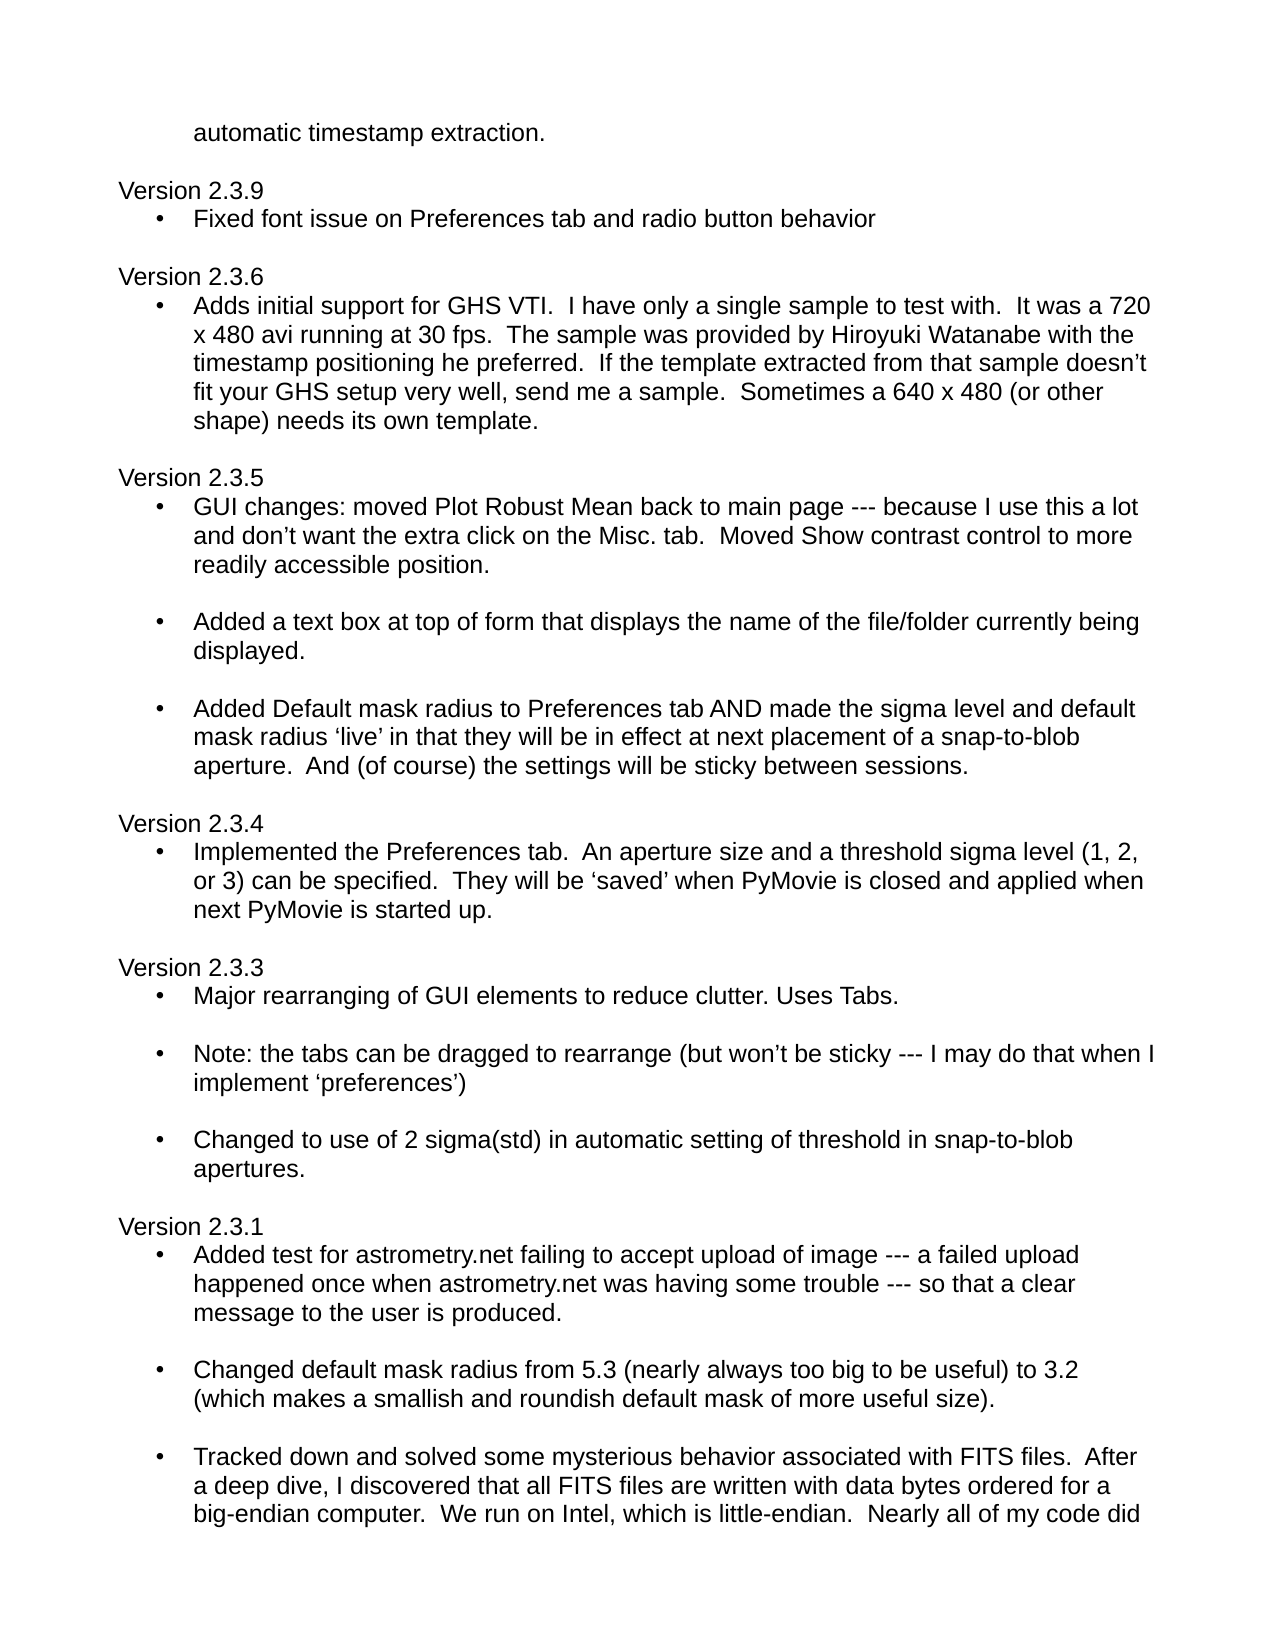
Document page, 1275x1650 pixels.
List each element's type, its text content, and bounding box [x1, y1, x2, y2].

list Fixed font issue on Preferences tab and radio button behavior [156, 204, 1157, 262]
list Added test for astrometry.net failing to accept upload of image --- a failed upload happened once when astrometry.net was having some trouble --- so that a clear message to the user is produced. [156, 1240, 1157, 1355]
text Version 2.3.3 [118, 952, 1157, 981]
list Note: the tabs can be dragged to rearrange (but won’t be sticky --- I may do that when I implement ‘preferences’) [156, 1039, 1157, 1125]
list Changed default mask radius from 5.3 (nearly always too big to be useful) to 3.2 (which makes a smallish and roundish default mask of more useful size). [156, 1355, 1157, 1442]
text Version 2.3.6 [118, 262, 1157, 291]
list GUI changes: moved Plot Robust Mean back to main page --- because I use this a lot and don’t want the extra click on the Misc. tab. Moved Show contrast control to more readily accessible position. [156, 492, 1157, 607]
text Version 2.3.5 [118, 463, 1157, 492]
list Added a text box at top of form that displays the name of the file/folder currently being displayed. [156, 607, 1157, 693]
text Version 2.3.4 [118, 809, 1157, 837]
list Adds initial support for GHS VTI. I have only a single sample to test with. It was a 720 x 480 avi running at 30 fps. The sample was provided by Hiroyuki Watanabe with the timestamp positioning he preferred. If the template extracted from that sample doesn’t fit your GHS setup very well, send me a sample. Sometimes a 640 x 480 (or other shape) needs its own template. [156, 291, 1157, 463]
list Tracked down and solved some mysterious behavior associated with FITS files. After a deep dive, I discovered that all FITS files are written with data bytes ordered for a big-endian computer. We run on Intel, which is little-endian. Nearly all of my code did [156, 1442, 1157, 1528]
list Major rearranging of GUI elements to reduce clutter. Uses Tabs. [156, 981, 1157, 1039]
text Version 2.3.9 [118, 176, 1157, 204]
list Implemented the Preferences tab. An aperture size and a threshold sigma level (1, 2, or 3) can be specified. They will be ‘saved’ when PyMovie is closed and applied when next PyMovie is started up. [156, 837, 1157, 952]
text Version 2.3.1 [118, 1212, 1157, 1240]
list automatic timestamp extraction. [156, 118, 1157, 176]
list Added Default mask radius to Preferences tab AND made the sigma level and default mask radius ‘live’ in that they will be in effect at next placement of a snap-to-blob aperture. And (of course) the settings will be sticky between sessions. [156, 693, 1157, 809]
list Changed to use of 2 sigma(std) in automatic setting of threshold in snap-to-blob apertures. [156, 1125, 1157, 1212]
